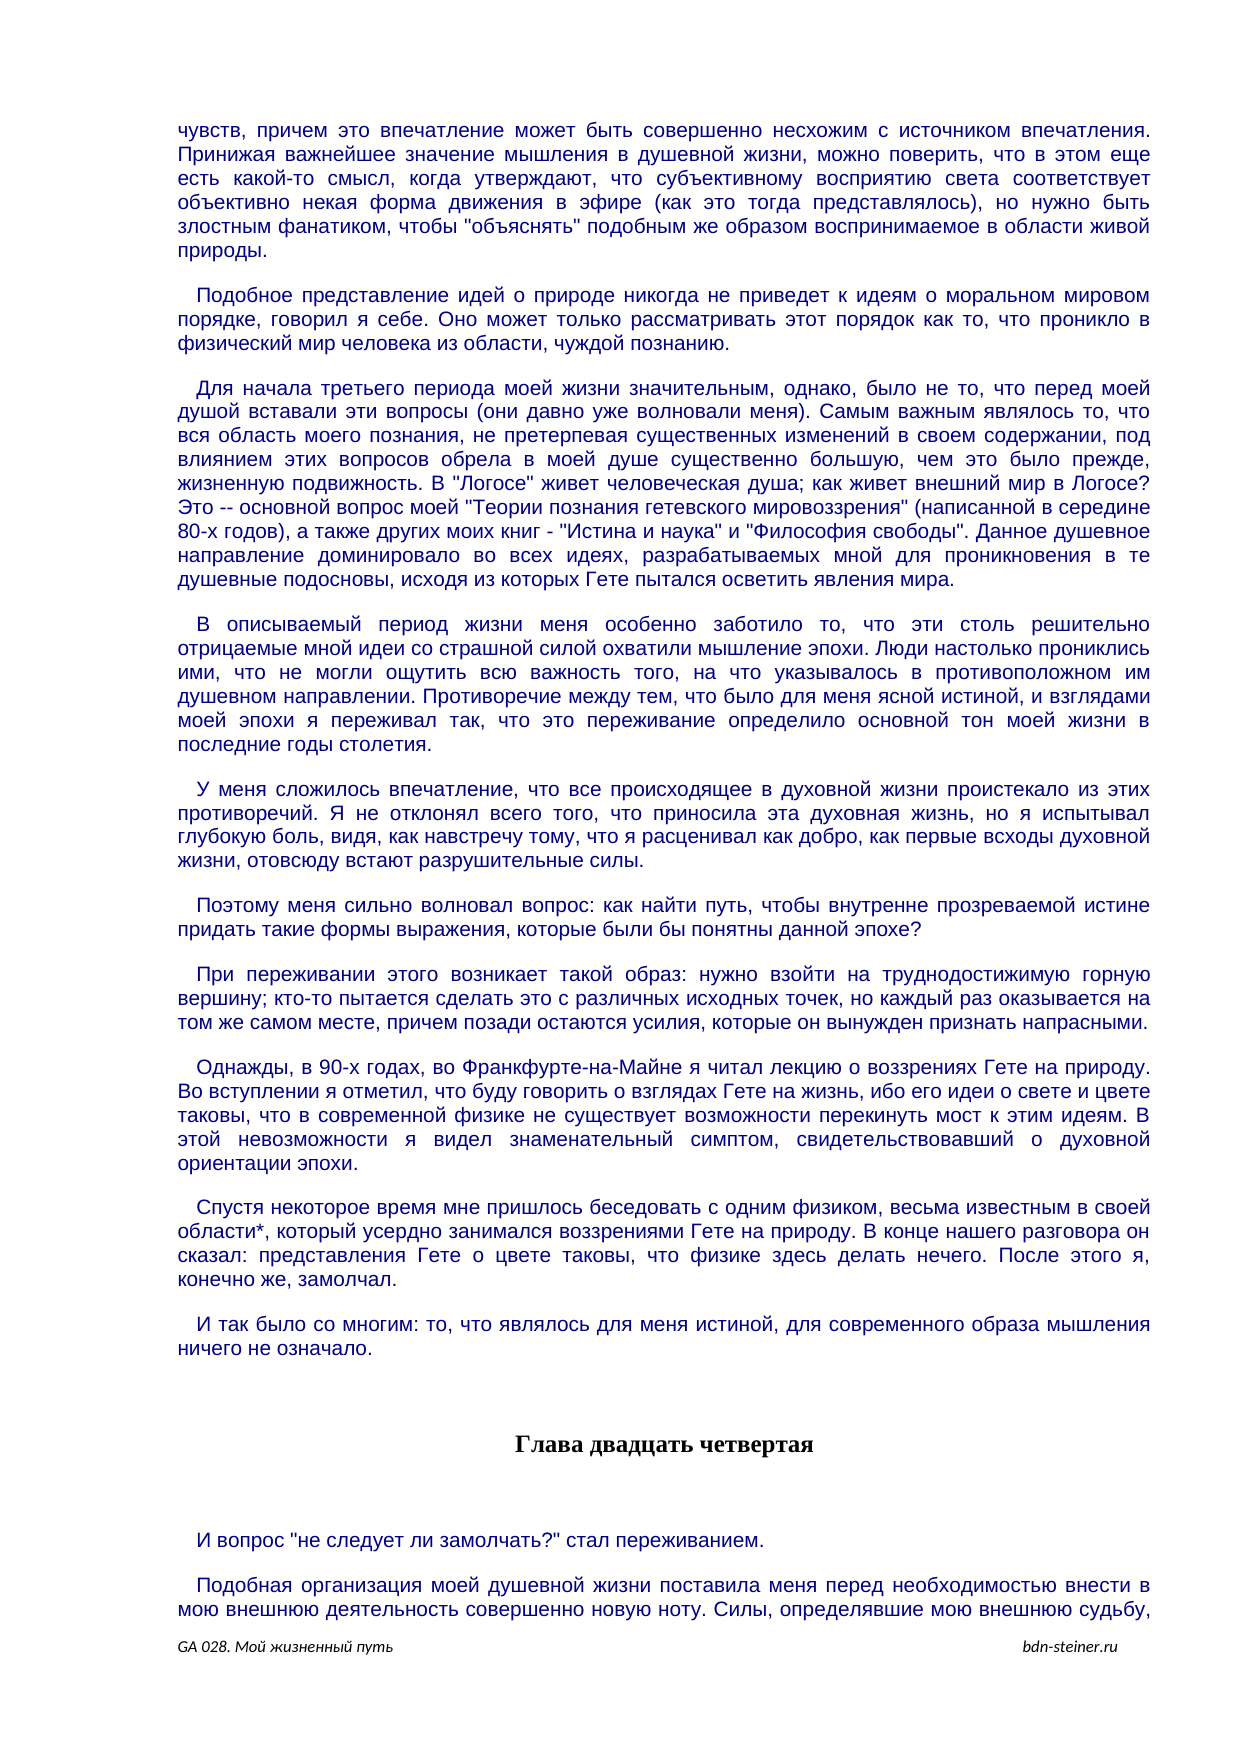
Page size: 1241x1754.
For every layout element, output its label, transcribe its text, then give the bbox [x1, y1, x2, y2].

text чувств, причем это впечатление может быть совершенно несхожим с источником впечатления. Принижая важнейшее значение мышления в душевной жизни, можно поверить, что в этом еще есть какой-то смысл, когда утверждают, что субъективному восприятию света соответствует объективно некая форма движения в эфире (как это тогда представлялось), но нужно быть злостным фанатиком, чтобы "объяснять" подобным же образом воспринимаемое в области живой природы. [177, 118, 1152, 262]
text Подобная организация моей душевной жизни поставила меня перед необходимостью внести в мою внешнюю деятельность совершенно новую ноту. Силы, определявшие мою внешнюю судьбу, [177, 1573, 1152, 1621]
text У меня сложилось впечатление, что все происходящее в духовной жизни проистекало из этих противоречий. Я не отклонял всего того, что приносила эта духовная жизнь, но я испытывал глубокую боль, видя, как навстречу тому, что я расценивал как добро, как первые всходы духовной жизни, отовсюду встают разрушительные силы. [177, 776, 1152, 872]
text Глава двадцать четвертая [177, 1429, 1152, 1458]
text В описываемый период жизни меня особенно заботило то, что эти столь решительно отрицаемые мной идеи со страшной силой охватили мышление эпохи. Люди настолько прониклись ими, что не могли ощутить всю важность того, на что указывалось в противоположном им душевном направлении. Противоречие между тем, что было для меня ясной истиной, и взглядами моей эпохи я переживал так, что это переживание определило основной тон моей жизни в последние годы столетия. [177, 612, 1152, 756]
text Для начала третьего периода моей жизни значительным, однако, было не то, что перед моей душой вставали эти вопросы (они давно уже волновали меня). Самым важным являлось то, что вся область моего познания, не претерпевая существенных изменений в своем содержании, под влиянием этих вопросов обрела в моей душе существенно большую, чем это было прежде, жизненную подвижность. В "Логосе" живет человеческая душа; как живет внешний мир в Логосе? Это -- основной вопрос моей "Теории познания гетевского мировоззрения" (написанной в середине 80-х годов), а также других моих книг - "Истина и наука" и "Философия свободы". Данное душевное направление доминировало во всех идеях, разрабатываемых мной для проникновения в те душевные подосновы, исходя из которых Гете пытался осветить явления мира. [177, 375, 1152, 591]
text Спустя некоторое время мне пришлось беседовать с одним физиком, весьма известным в своей области*, который усердно занимался воззрениями Гете на природу. В конце нашего разговора он сказал: представления Гете о цвете таковы, что физике здесь делать нечего. После этого я, конечно же, замолчал. [177, 1195, 1152, 1291]
text При переживании этого возникает такой образ: нужно взойти на труднодостижимую горную вершину; кто-то пытается сделать это с различных исходных точек, но каждый раз оказывается на том же самом месте, причем позади остаются усилия, которые он вынужден признать напрасными. [177, 962, 1152, 1034]
text Поэтому меня сильно волновал вопрос: как найти путь, чтобы внутренне прозреваемой истине придать такие формы выражения, которые были бы понятны данной эпохе? [177, 893, 1152, 941]
text Подобное представление идей о природе никогда не приведет к идеям о моральном мировом порядке, говорил я себе. Оно может только рассматривать этот порядок как то, что проникло в физический мир человека из области, чуждой познанию. [177, 283, 1152, 354]
text И так было со многим: то, что являлось для меня истиной, для современного образа мышления ничего не означало. [177, 1312, 1152, 1360]
text И вопрос "не следует ли замолчать?" стал переживанием. [177, 1528, 1152, 1552]
text Однажды, в 90-х годах, во Франкфурте-на-Майне я читал лекцию о воззрениях Гете на природу. Во вступлении я отметил, что буду говорить о взглядах Гете на жизнь, ибо его идеи о свете и цвете таковы, что в современной физике не существует возможности перекинуть мост к этим идеям. В этой невозможности я видел знаменательный симптом, свидетельствовавший о духовной ориентации эпохи. [177, 1054, 1152, 1174]
